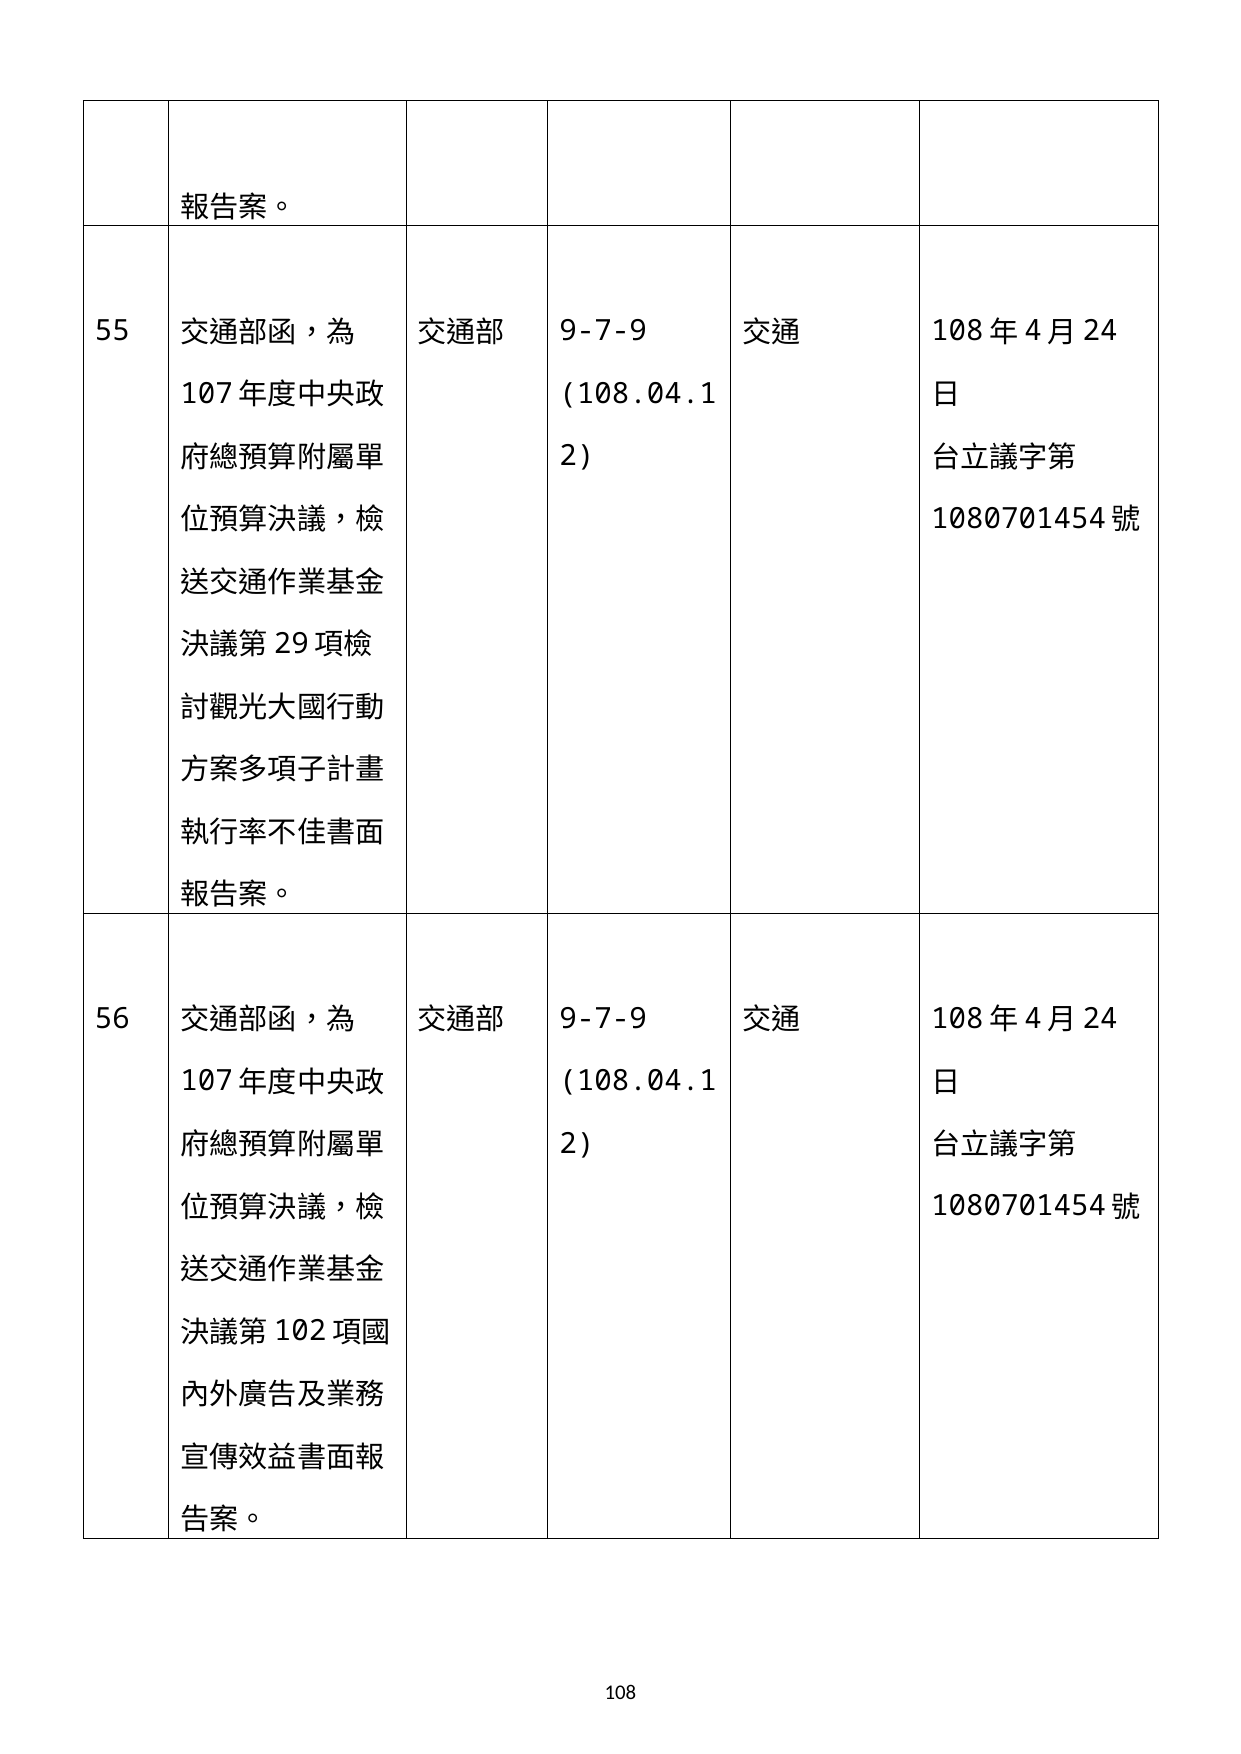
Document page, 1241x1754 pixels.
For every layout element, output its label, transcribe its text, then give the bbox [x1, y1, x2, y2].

table_cell 9-7-9 (108.04.12) [548, 914, 730, 1538]
table_cell 交通 [731, 226, 919, 913]
table_cell 交通部 [407, 914, 547, 1538]
table_cell 報告案。 [169, 101, 406, 225]
table_cell [548, 101, 730, 225]
table_cell 108年4月24日 台立議字第1080701454號 [920, 226, 1158, 913]
table_cell 交通部 [407, 226, 547, 913]
table_cell 108年4月24日 台立議字第1080701454號 [920, 914, 1158, 1538]
table_cell 交通部函，為107年度中央政府總預算附屬單位預算決議，檢送交通作業基金決議第102項國內外廣告及業務宣傳效益書面報告案。 [169, 914, 406, 1538]
table_cell 交通部函，為107年度中央政府總預算附屬單位預算決議，檢送交通作業基金決議第29項檢討觀光大國行動方案多項子計畫執行率不佳書面報告案。 [169, 226, 406, 913]
table_cell [920, 101, 1158, 225]
table_cell 9-7-9 (108.04.12) [548, 226, 730, 913]
table_cell 交通 [731, 914, 919, 1538]
table_cell [84, 101, 168, 225]
table_cell 56 [84, 914, 168, 1538]
table_cell [731, 101, 919, 225]
table_cell 55 [84, 226, 168, 913]
table_cell [407, 101, 547, 225]
